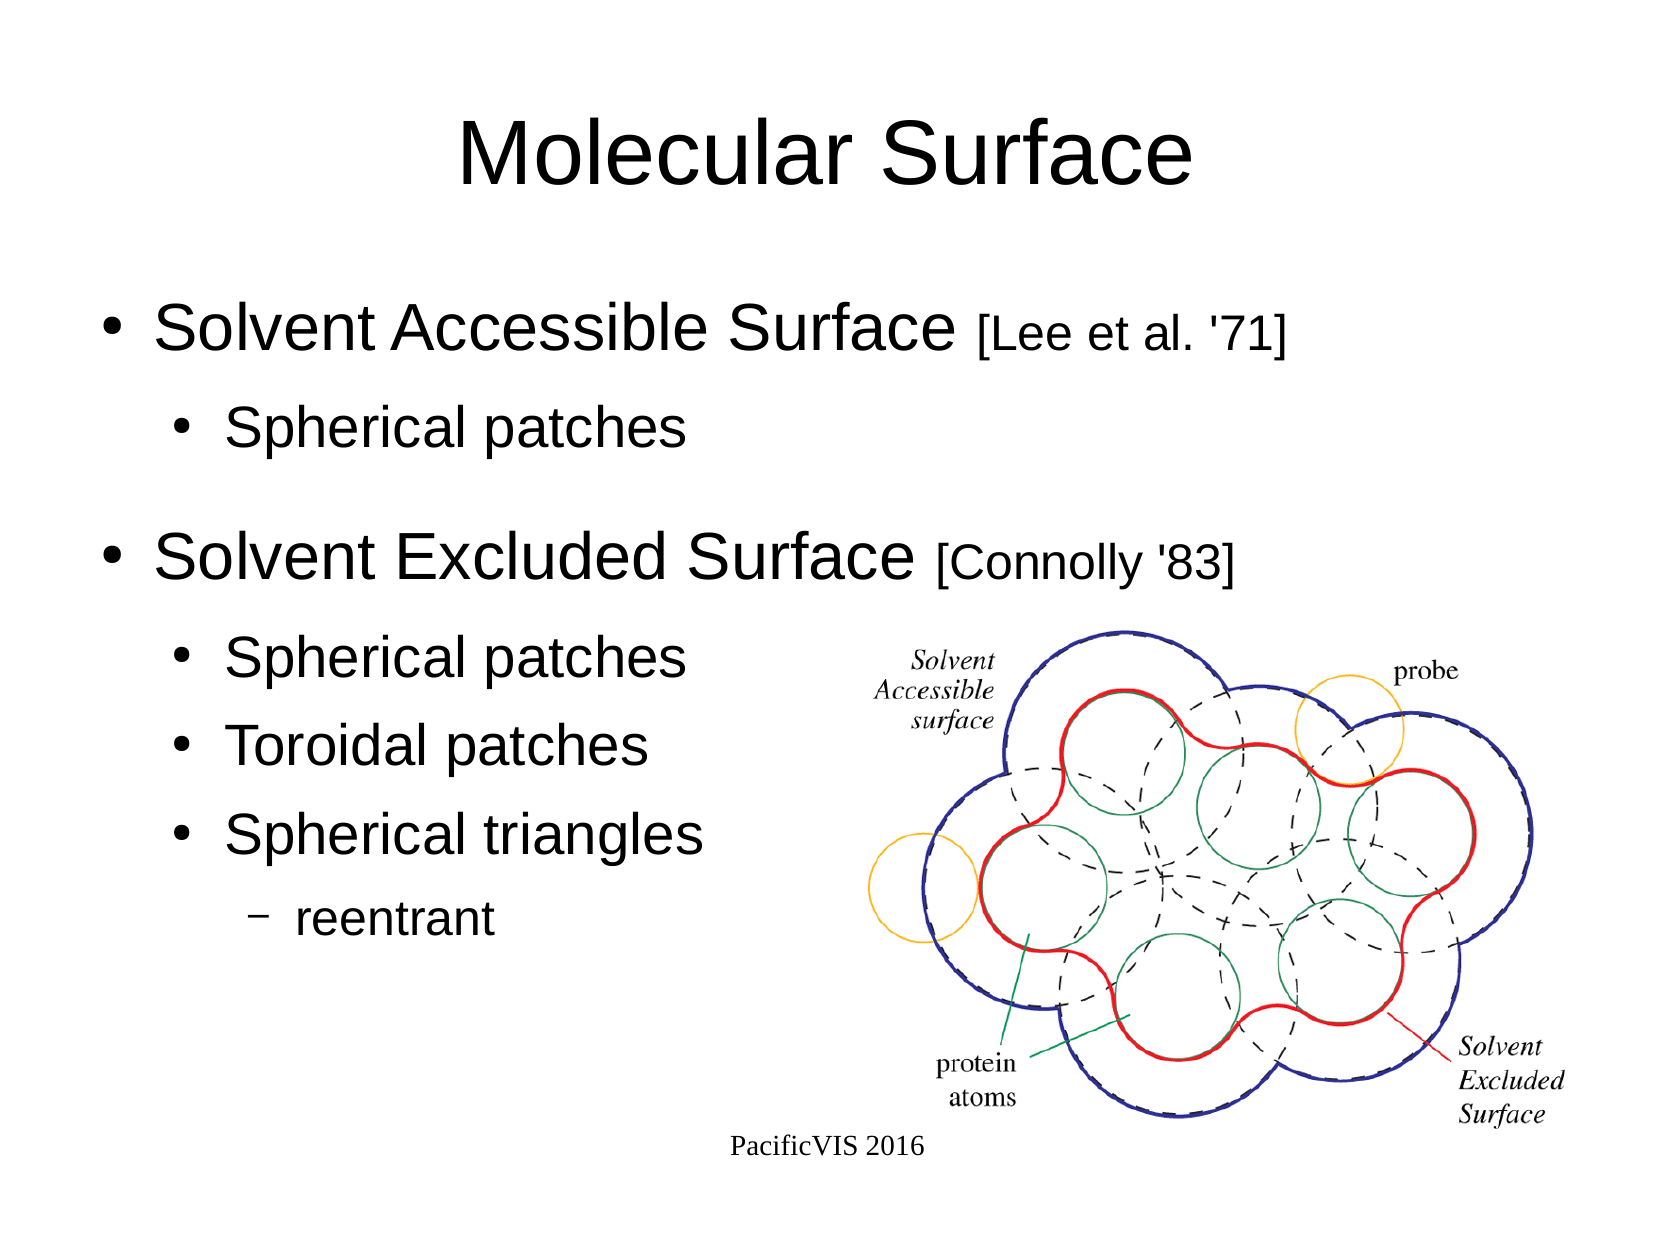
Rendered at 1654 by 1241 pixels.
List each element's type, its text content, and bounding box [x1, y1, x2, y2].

list Solvent Accessible Surface [Lee et al. '71] Spherical patches Solvent Excluded Surface [Connolly '83] Spherical patches Toroidal patches Spherical triangles reentrant [82, 290, 1571, 1109]
picture [868, 1109, 1565, 1129]
title Molecular Surface [82, 49, 1571, 257]
